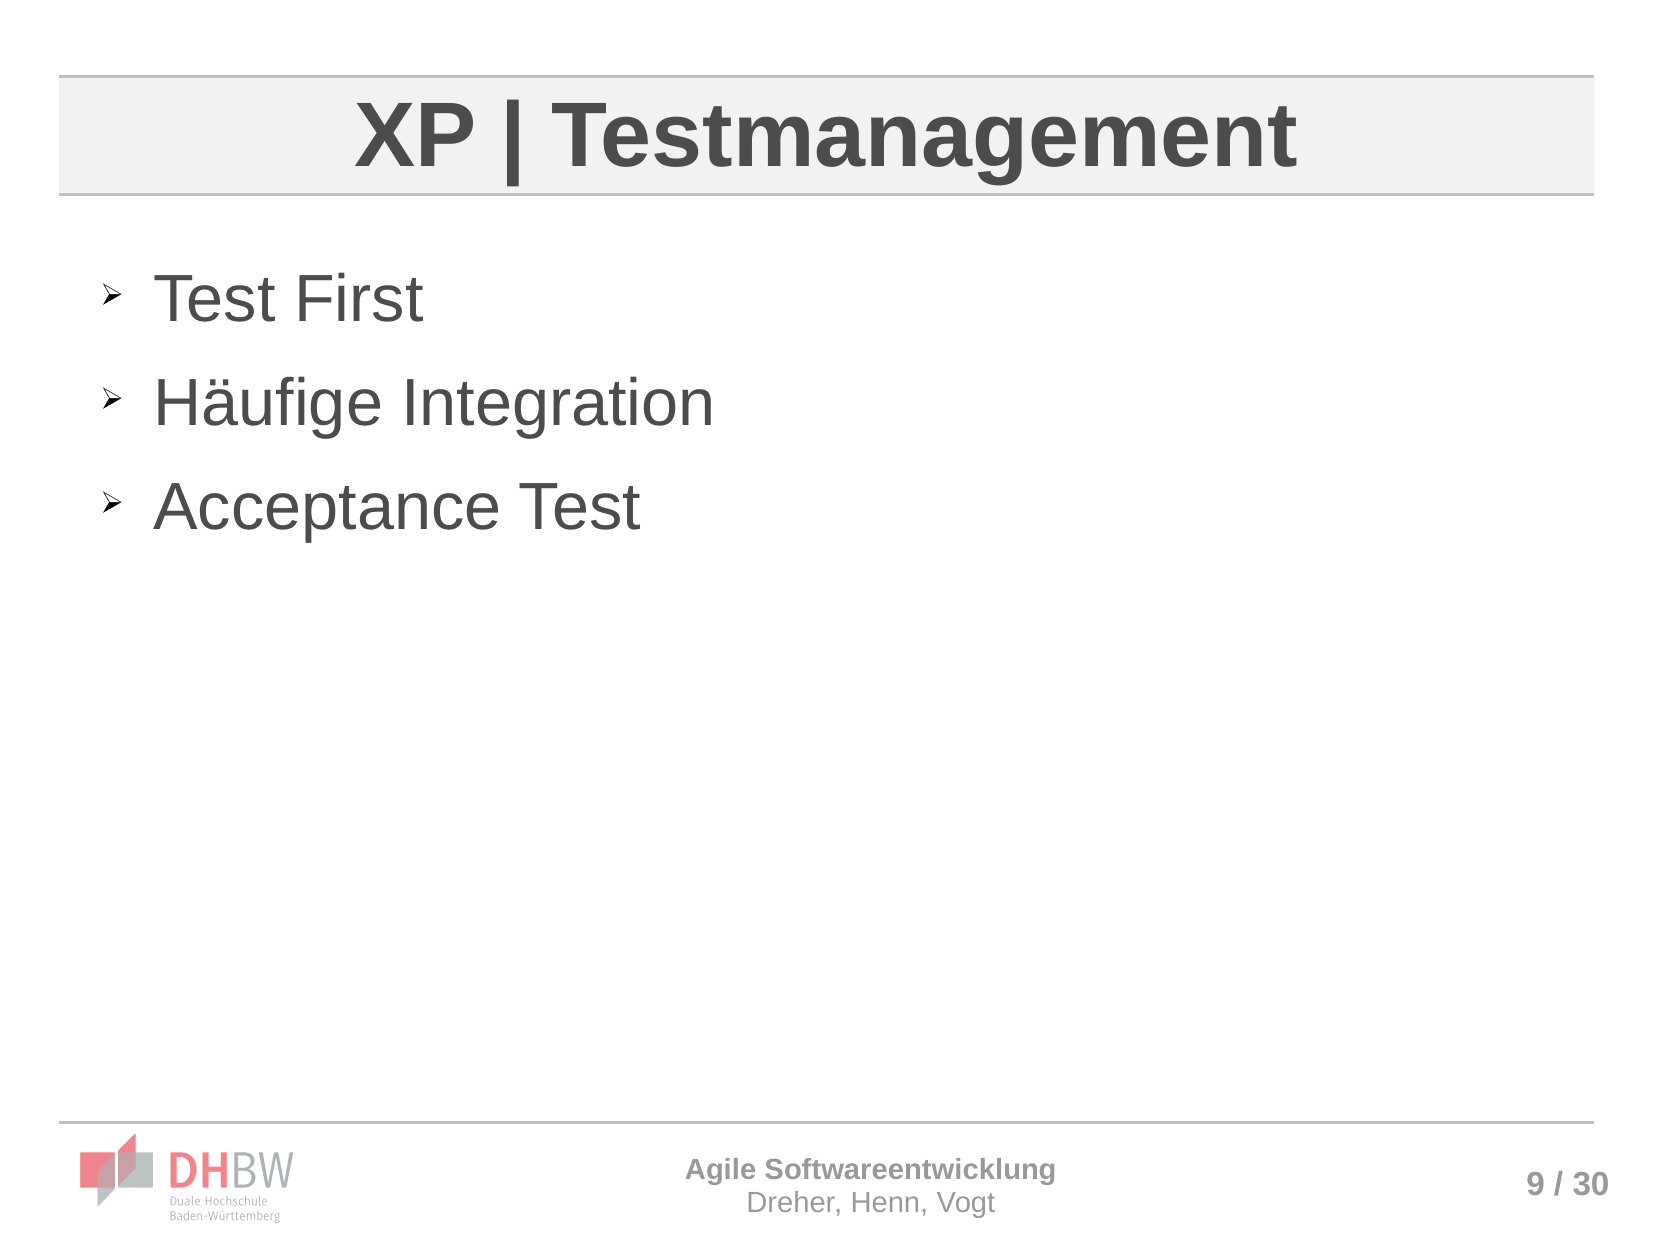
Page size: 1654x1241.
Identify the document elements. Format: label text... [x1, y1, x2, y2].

list Test First Häufige Integration Acceptance Test [82, 260, 1571, 1080]
picture [78, 1133, 296, 1225]
title XP | Testmanagement [82, 31, 1571, 239]
